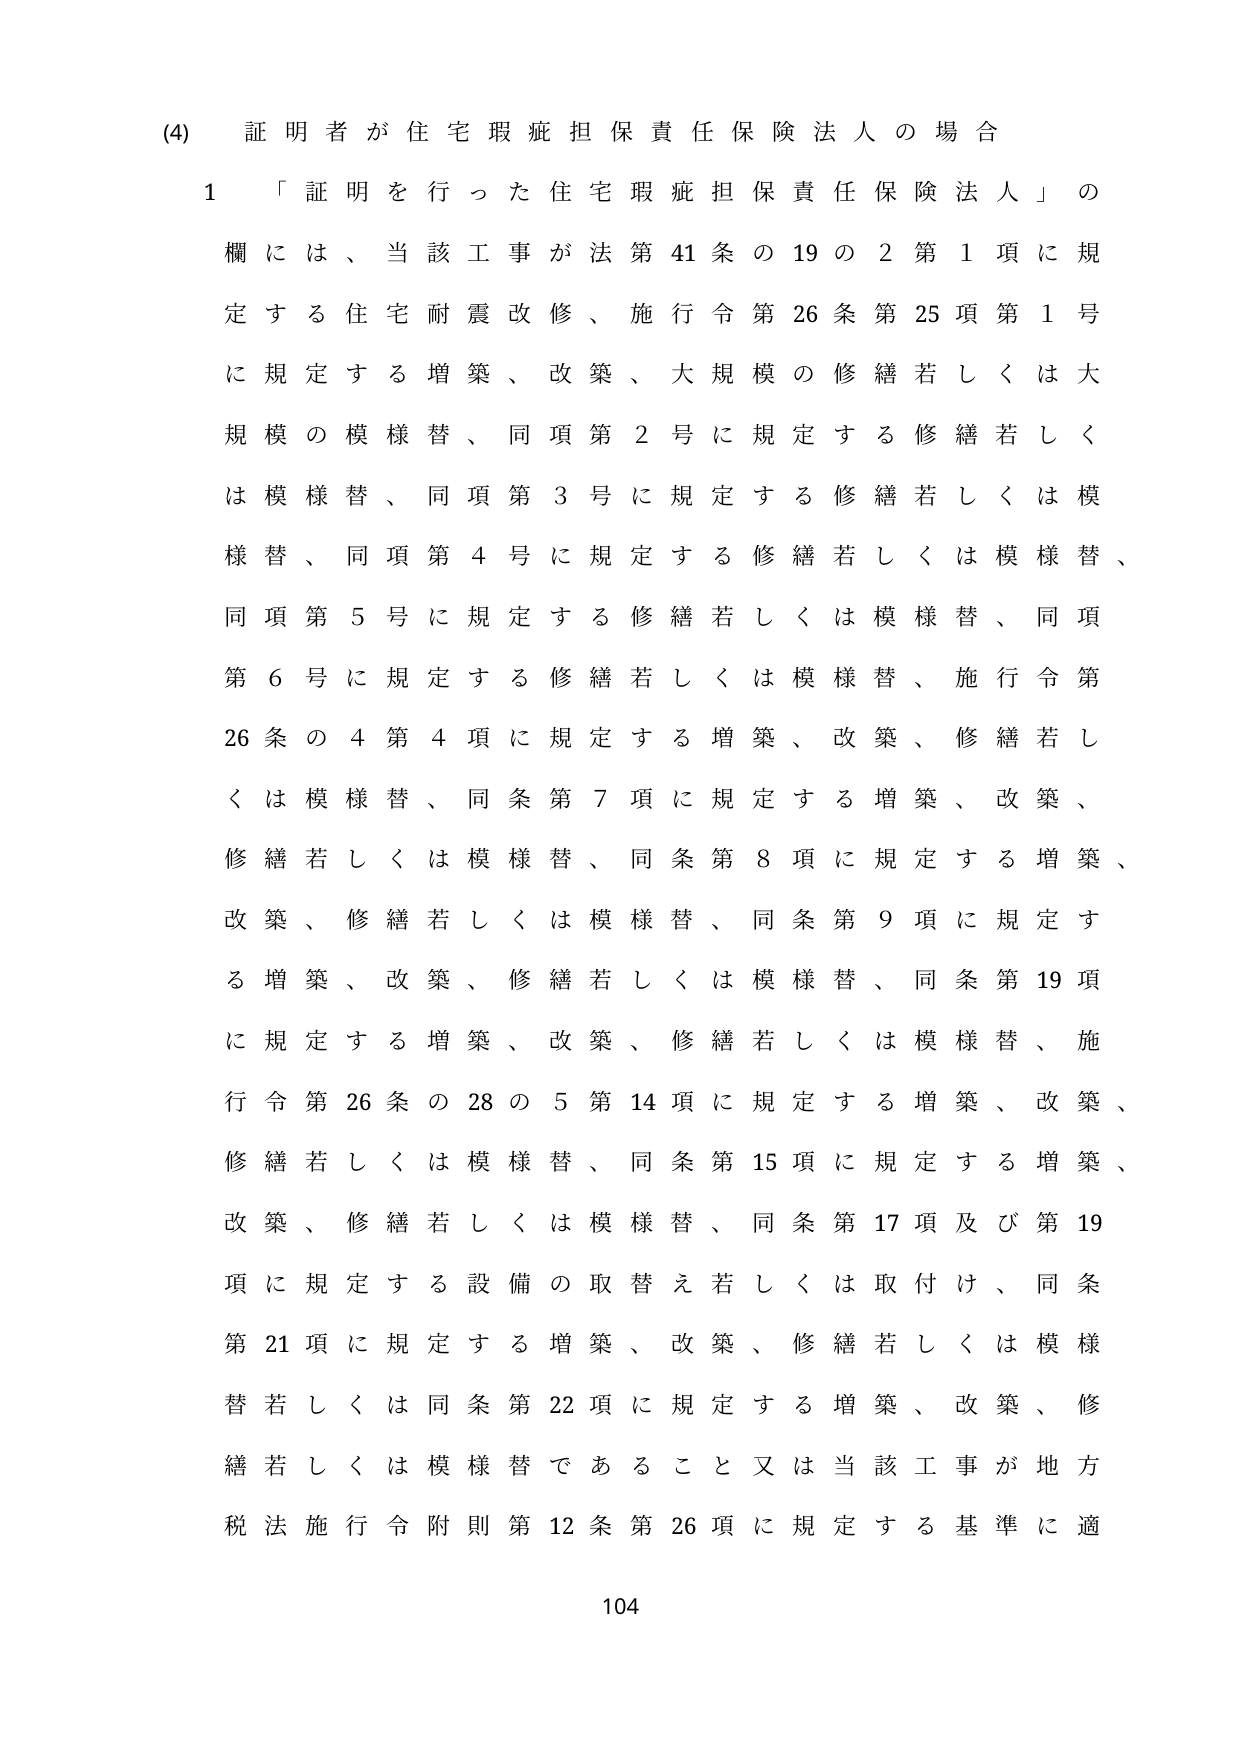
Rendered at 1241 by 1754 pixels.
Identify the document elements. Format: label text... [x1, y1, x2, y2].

list 「証明を行った住宅瑕疵担保責任保険法人」の欄には、当該工事が法第41条の19の２第１項に規定する住宅耐震改修、施行令第26条第25項第１号に規定する増築、改築、大規模の修繕若しくは大規模の模様替、同項第２号に規定する修繕若しくは模様替、同項第３号に規定する修繕若しくは模様替、同項第４号に規定する修繕若しくは模様替、同項第５号に規定する修繕若しくは模様替、同項第６号に規定する修繕若しくは模様替、施行令第26条の４第４項に規定する増築、改築、修繕若しくは模様替、同条第７項に規定する増築、改築、修繕若しくは模様替、同条第８項に規定する増築、改築、修繕若しくは模様替、同条第９項に規定する増築、改築、修繕若しくは模様替、同条第19項に規定する増築、改築、修繕若しくは模様替、施行令第26条の28の５第14項に規定する増築、改築、修繕若しくは模様替、同条第15項に規定する増築、改築、修繕若しくは模様替、同条第17項及び第19項に規定する設備の取替え若しくは取付け、同条第21項に規定する増築、改築、修繕若しくは模様替若しくは同条第22項に規定する増築、改築、修繕若しくは模様替であること又は当該工事が地方税法施行令附則第12条第26項に規定する基準に適 [191, 161, 1138, 1555]
list 証明者が住宅瑕疵担保責任保険法人の場合 [156, 100, 1138, 161]
